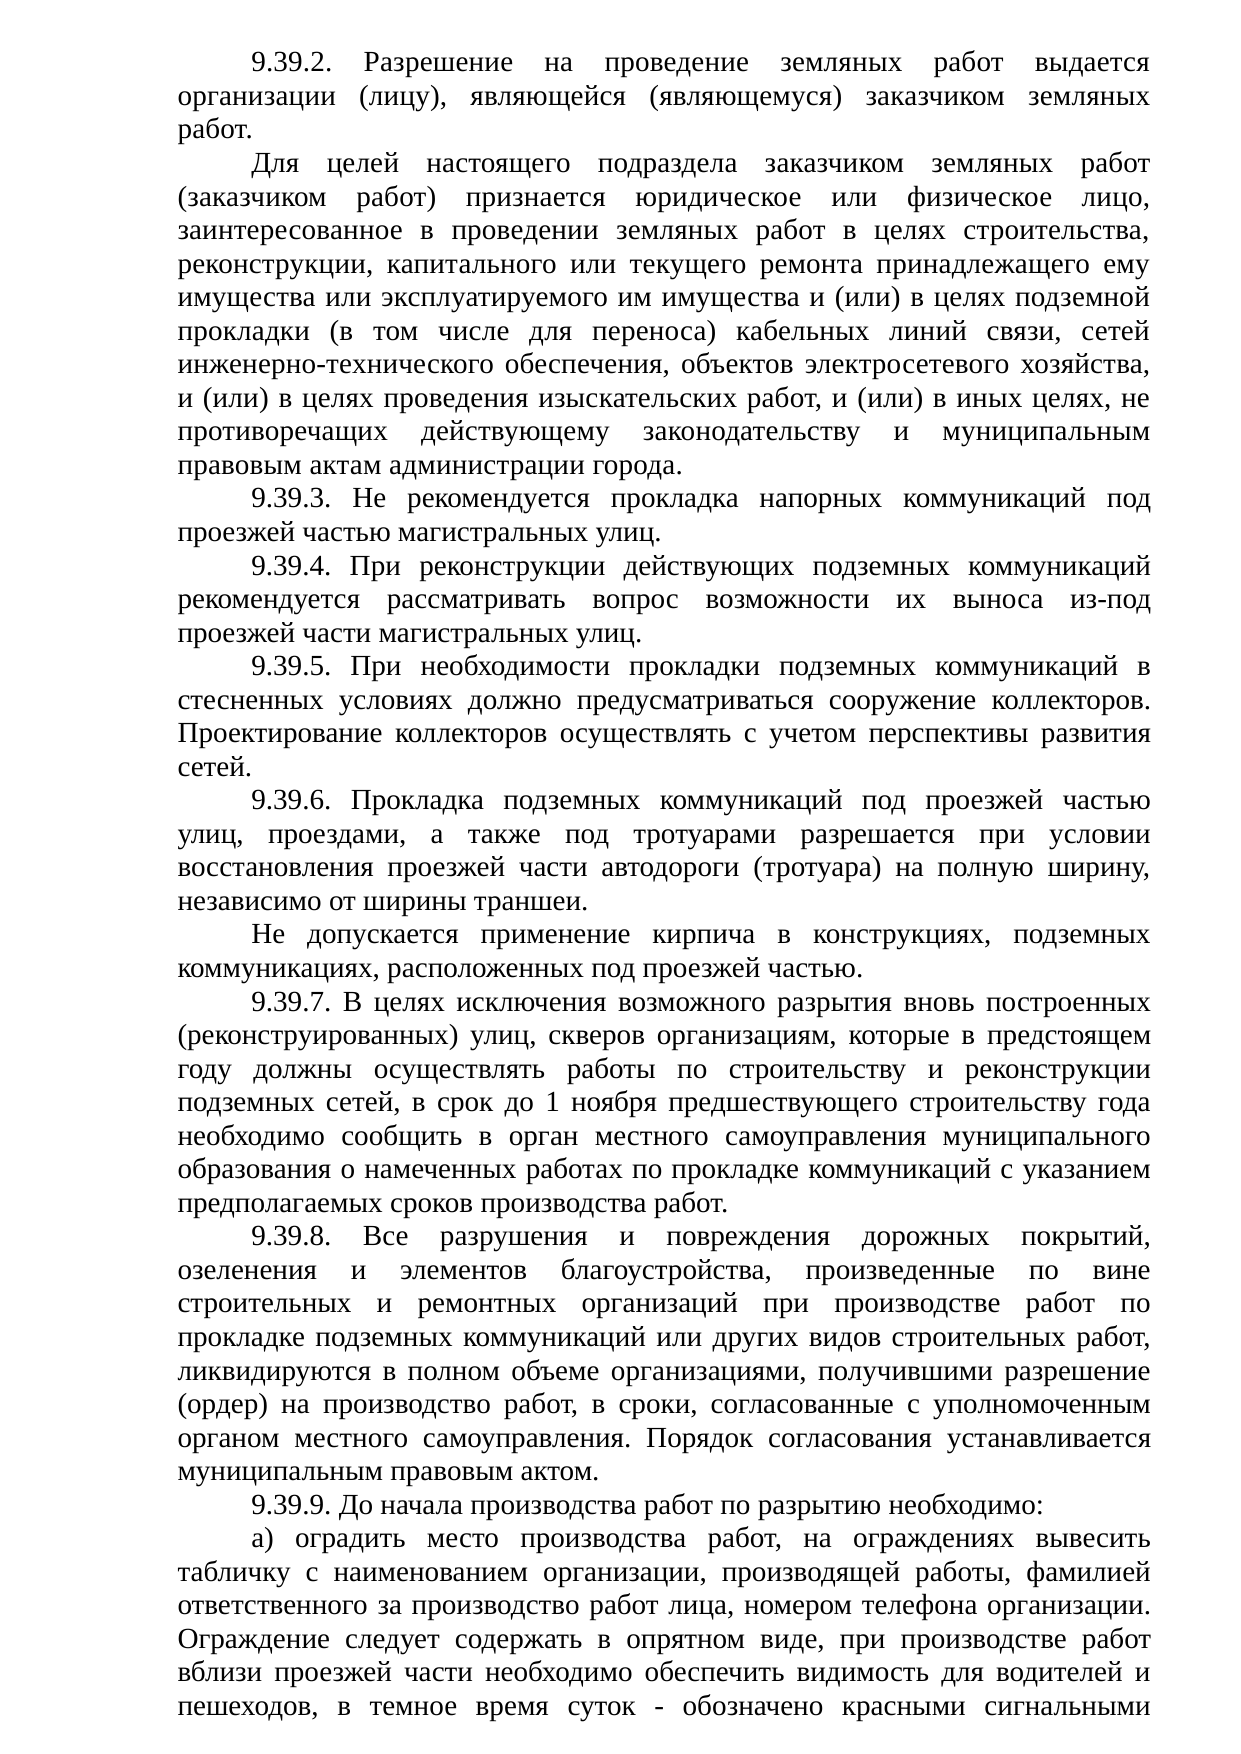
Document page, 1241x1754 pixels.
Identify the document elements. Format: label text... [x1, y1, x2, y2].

text Для целей настоящего подраздела заказчиком земляных работ (заказчиком работ) признается юридическое или физическое лицо, заинтересованное в проведении земляных работ в целях строительства, реконструкции, капитального или текущего ремонта принадлежащего ему имущества или эксплуатируемого им имущества и (или) в целях подземной прокладки (в том числе для переноса) кабельных линий связи, сетей инженерно-технического обеспечения, объектов электросетевого хозяйства, и (или) в целях проведения изыскательских работ, и (или) в иных целях, не противоречащих действующему законодательству и муниципальным правовым актам администрации города. [177, 145, 1152, 481]
text Не допускается применение кирпича в конструкциях, подземных коммуникациях, расположенных под проезжей частью. [177, 917, 1152, 984]
text 9.39.8. Все разрушения и повреждения дорожных покрытий, озеленения и элементов благоустройства, произведенные по вине строительных и ремонтных организаций при производстве работ по прокладке подземных коммуникаций или других видов строительных работ, ликвидируются в полном объеме организациями, получившими разрешение (ордер) на производство работ, в сроки, согласованные с уполномоченным органом местного самоуправления. Порядок согласования устанавливается муниципальным правовым актом. [177, 1218, 1152, 1487]
text 9.39.2. Разрешение на проведение земляных работ выдается организации (лицу), являющейся (являющемуся) заказчиком земляных работ. [177, 44, 1152, 145]
text 9.39.3. Не рекомендуется прокладка напорных коммуникаций под проезжей частью магистральных улиц. [177, 481, 1152, 548]
text 9.39.7. В целях исключения возможного разрытия вновь построенных (реконструированных) улиц, скверов организациям, которые в предстоящем году должны осуществлять работы по строительству и реконструкции подземных сетей, в срок до 1 ноября предшествующего строительству года необходимо сообщить в орган местного самоуправления муниципального образования о намеченных работах по прокладке коммуникаций с указанием предполагаемых сроков производства работ. [177, 984, 1152, 1218]
text а) оградить место производства работ, на ограждениях вывесить табличку с наименованием организации, производящей работы, фамилией ответственного за производство работ лица, номером телефона организации. Ограждение следует содержать в опрятном виде, при производстве работ вблизи проезжей части необходимо обеспечить видимость для водителей и пешеходов, в темное время суток - обозначено красными сигнальными [177, 1520, 1152, 1722]
text 9.39.5. При необходимости прокладки подземных коммуникаций в стесненных условиях должно предусматриваться сооружение коллекторов. Проектирование коллекторов осуществлять с учетом перспективы развития сетей. [177, 648, 1152, 782]
text 9.39.4. При реконструкции действующих подземных коммуникаций рекомендуется рассматривать вопрос возможности их выноса из-под проезжей части магистральных улиц. [177, 548, 1152, 648]
text 9.39.6. Прокладка подземных коммуникаций под проезжей частью улиц, проездами, а также под тротуарами разрешается при условии восстановления проезжей части автодороги (тротуара) на полную ширину, независимо от ширины траншеи. [177, 782, 1152, 917]
text 9.39.9. До начала производства работ по разрытию необходимо: [177, 1487, 1152, 1520]
